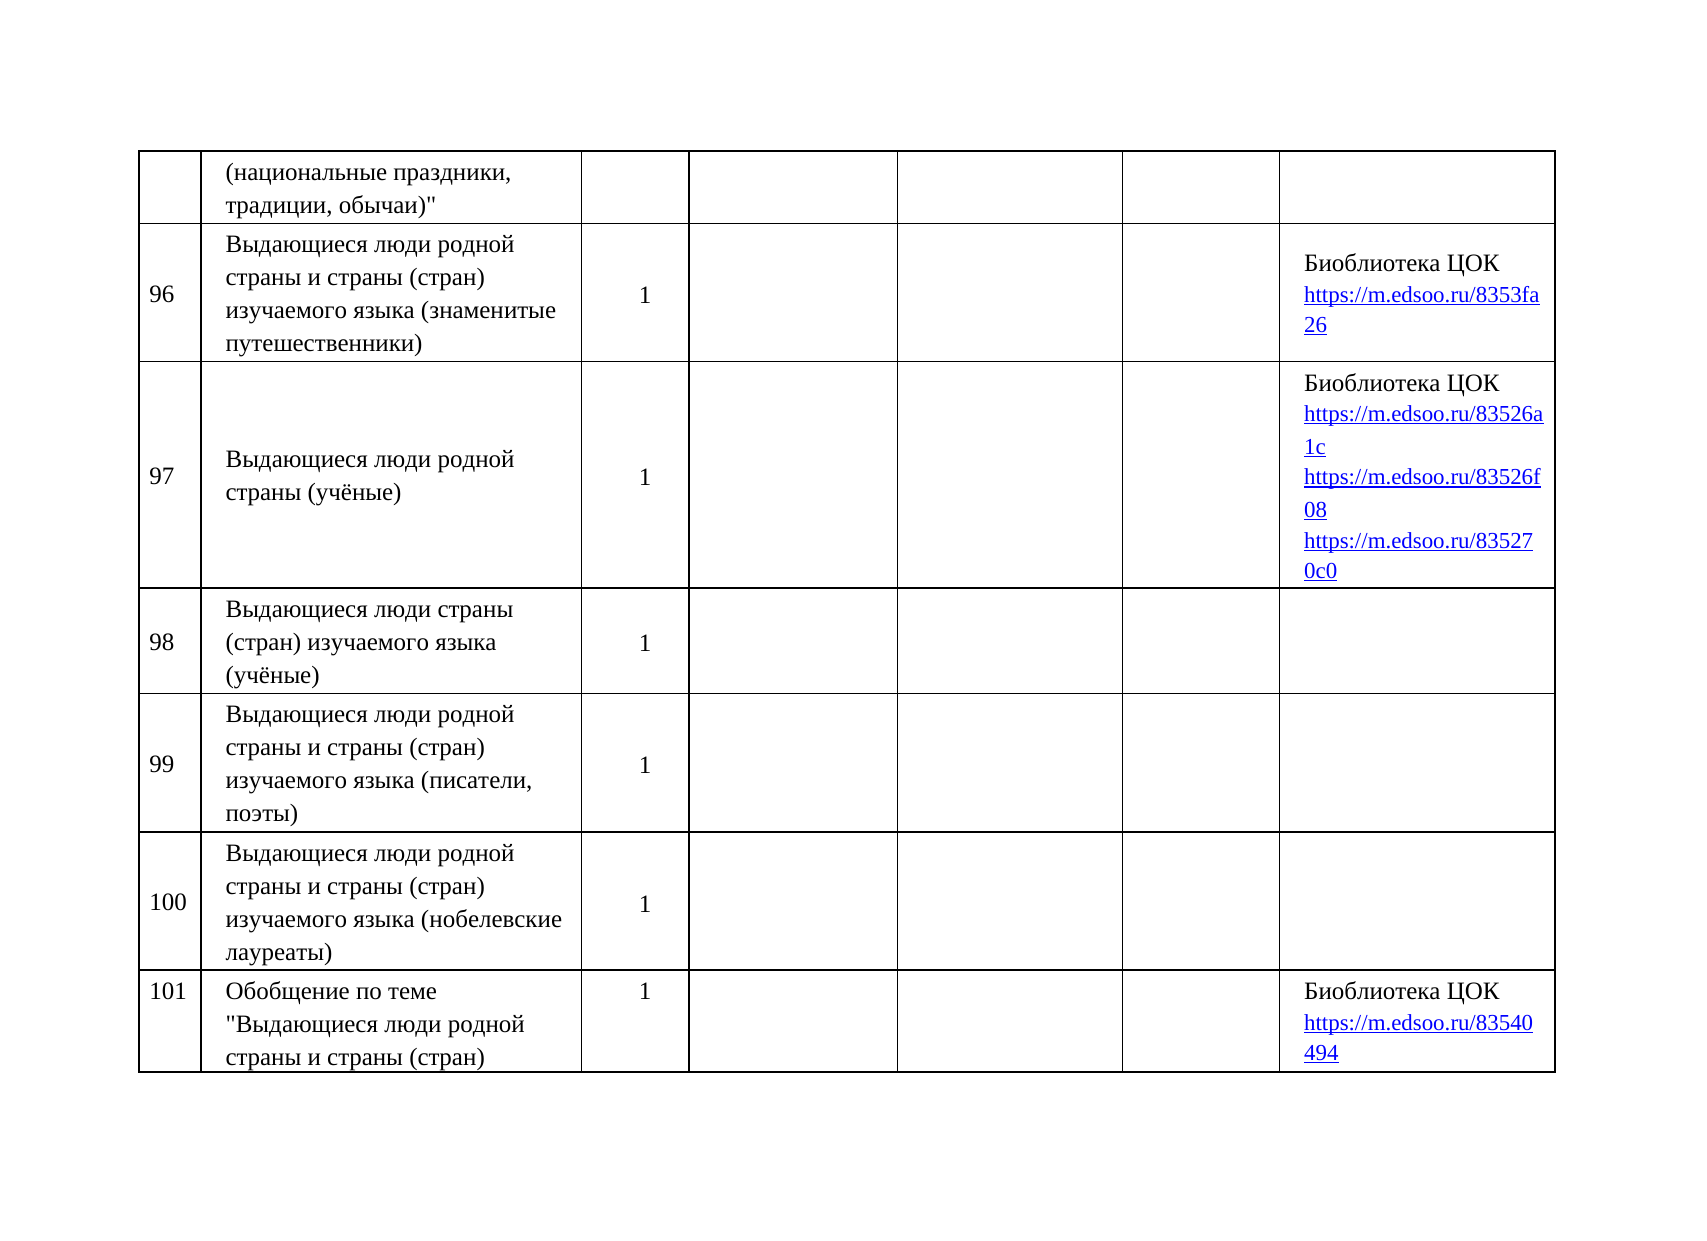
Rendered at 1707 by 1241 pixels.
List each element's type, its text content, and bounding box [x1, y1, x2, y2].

table_cell [1280, 833, 1554, 969]
table_cell [898, 362, 1122, 587]
table_cell 1 [582, 362, 688, 587]
table_cell [1280, 694, 1554, 831]
table_cell [1280, 152, 1554, 222]
table_cell [690, 589, 897, 692]
table_cell 1 [582, 833, 688, 969]
table_cell Выдающиеся люди родной страны и страны (стран) изучаемого языка (знаменитые путешественники) [202, 224, 581, 361]
table_cell [690, 694, 897, 831]
table_cell 1 [582, 224, 688, 361]
table_cell 99 [140, 694, 200, 831]
table_cell 97 [140, 362, 200, 587]
table_cell Выдающиеся люди родной страны (учёные) [202, 362, 581, 587]
table_cell [690, 971, 897, 1071]
table_cell [1280, 589, 1554, 692]
table_cell [898, 971, 1122, 1071]
table_cell [1123, 971, 1279, 1071]
table_cell [140, 152, 200, 222]
table_cell [1123, 833, 1279, 969]
table_cell 96 [140, 224, 200, 361]
table_cell [690, 833, 897, 969]
table_cell Биоблиотека ЦОК https://m.edsoo.ru/83526a1c https://m.edsoo.ru/83526f08 https://m.edsoo.ru/835270c0 [1280, 362, 1554, 587]
table_cell [898, 589, 1122, 692]
table_cell [1123, 589, 1279, 692]
table_cell Выдающиеся люди родной страны и страны (стран) изучаемого языка (нобелевские лауреаты) [202, 833, 581, 969]
table_cell Выдающиеся люди страны (стран) изучаемого языка (учёные) [202, 589, 581, 692]
table_cell 1 [582, 694, 688, 831]
table_cell 1 [582, 589, 688, 692]
table_cell [1123, 224, 1279, 361]
table_cell [690, 224, 897, 361]
table_cell 98 [140, 589, 200, 692]
table_cell [898, 224, 1122, 361]
table_cell (национальные праздники, традиции, обычаи)" [202, 152, 581, 222]
table_cell [1123, 694, 1279, 831]
table_cell [690, 152, 897, 222]
table_cell Биоблиотека ЦОК https://m.edsoo.ru/83540494 [1280, 971, 1554, 1071]
table_cell [1123, 362, 1279, 587]
table_cell Обобщение по теме "Выдающиеся люди родной страны и страны (стран) [202, 971, 581, 1071]
table_cell Биоблиотека ЦОК https://m.edsoo.ru/8353fa26 [1280, 224, 1554, 361]
table_cell [690, 362, 897, 587]
table_cell 100 [140, 833, 200, 969]
table_cell 101 [140, 971, 200, 1071]
table_cell Выдающиеся люди родной страны и страны (стран) изучаемого языка (писатели, поэты) [202, 694, 581, 831]
table_cell [1123, 152, 1279, 222]
table_cell 1 [582, 971, 688, 1071]
table_cell [898, 152, 1122, 222]
table_cell [898, 694, 1122, 831]
table_cell [582, 152, 688, 222]
table_cell [898, 833, 1122, 969]
